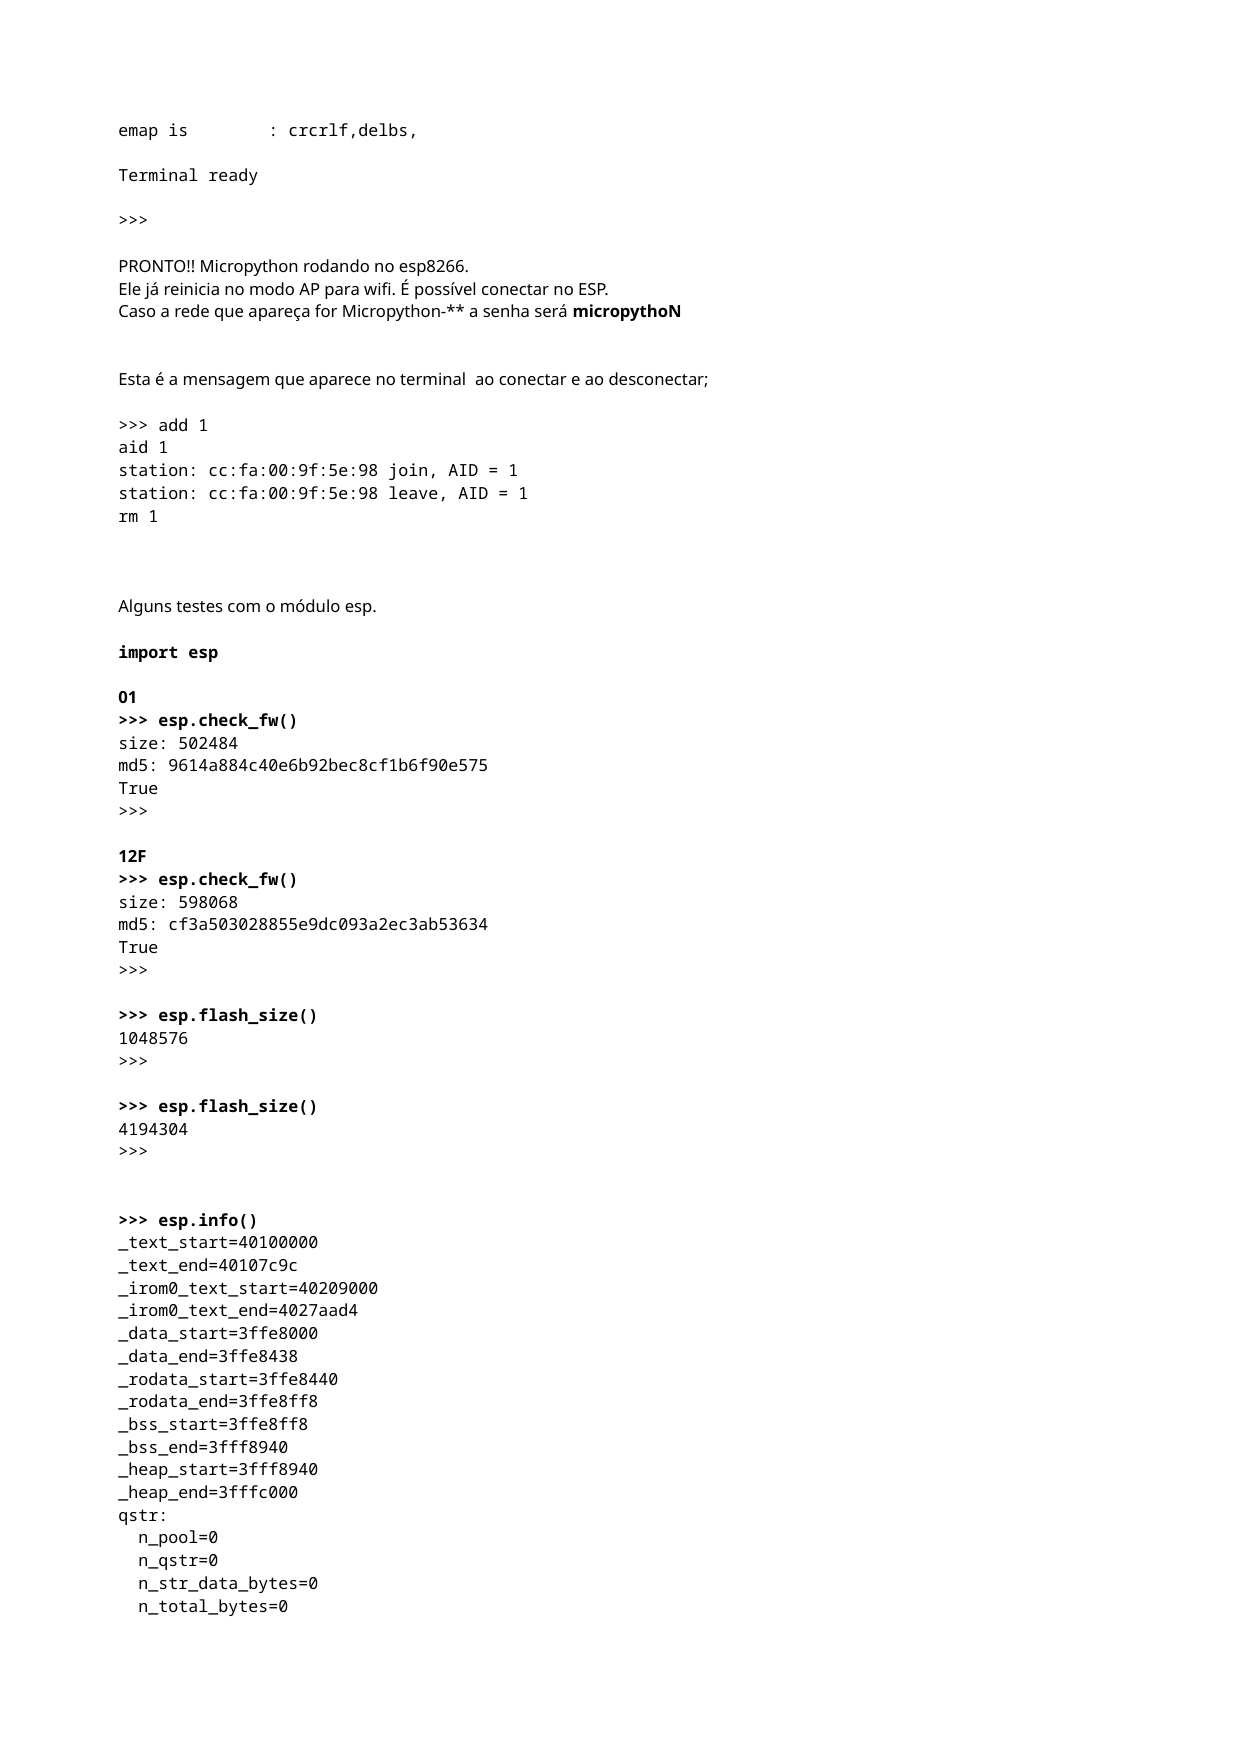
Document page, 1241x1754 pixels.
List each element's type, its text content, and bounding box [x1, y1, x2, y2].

text True [118, 777, 1122, 799]
text PRONTO!! Micropython rodando no esp8266. [118, 254, 1122, 277]
text Ele já reinicia no modo AP para wifi. É possível conectar no ESP. [118, 277, 1122, 300]
text True [118, 936, 1122, 958]
text >>> [118, 1140, 1122, 1163]
text _irom0_text_start=40209000 [118, 1276, 1122, 1299]
text import esp [118, 640, 1122, 663]
text _heap_end=3fffc000 [118, 1481, 1122, 1503]
text Esta é a mensagem que aparece no terminal ao conectar e ao desconectar; [118, 368, 1122, 391]
text _text_start=40100000 [118, 1231, 1122, 1253]
text >>> esp.check_fw() [118, 708, 1122, 731]
text size: 502484 [118, 731, 1122, 754]
text 4194304 [118, 1117, 1122, 1140]
text emap is : crcrlf,delbs, [118, 118, 1122, 141]
text 01 [118, 686, 1122, 708]
text station: cc:fa:00:9f:5e:98 join, AID = 1 [118, 459, 1122, 481]
text aid 1 [118, 436, 1122, 459]
text >>> [118, 958, 1122, 981]
text qstr: [118, 1503, 1122, 1526]
text _text_end=40107c9c [118, 1253, 1122, 1276]
text >>> esp.check_fw() [118, 867, 1122, 890]
text _data_start=3ffe8000 [118, 1322, 1122, 1344]
text _heap_start=3fff8940 [118, 1458, 1122, 1481]
text md5: cf3a503028855e9dc093a2ec3ab53634 [118, 913, 1122, 936]
text >>> [118, 209, 1122, 232]
text _bss_end=3fff8940 [118, 1435, 1122, 1458]
text n_total_bytes=0 [118, 1594, 1122, 1617]
text size: 598068 [118, 890, 1122, 913]
text _bss_start=3ffe8ff8 [118, 1412, 1122, 1435]
text n_qstr=0 [118, 1549, 1122, 1571]
text n_str_data_bytes=0 [118, 1571, 1122, 1594]
text >>> [118, 1049, 1122, 1072]
text 12F [118, 845, 1122, 867]
text rm 1 [118, 504, 1122, 527]
text >>> [118, 799, 1122, 822]
text _data_end=3ffe8438 [118, 1344, 1122, 1367]
text n_pool=0 [118, 1526, 1122, 1549]
text Alguns testes com o módulo esp. [118, 595, 1122, 618]
text _rodata_end=3ffe8ff8 [118, 1390, 1122, 1412]
text Caso a rede que apareça for Micropython-** a senha será micropythoN [118, 300, 1122, 322]
text >>> esp.flash_size() [118, 1094, 1122, 1117]
text md5: 9614a884c40e6b92bec8cf1b6f90e575 [118, 754, 1122, 777]
text station: cc:fa:00:9f:5e:98 leave, AID = 1 [118, 481, 1122, 504]
text _irom0_text_end=4027aad4 [118, 1299, 1122, 1322]
text >>> esp.info() [118, 1208, 1122, 1231]
text >>> esp.flash_size() [118, 1004, 1122, 1026]
text _rodata_start=3ffe8440 [118, 1367, 1122, 1390]
text >>> add 1 [118, 413, 1122, 436]
text Terminal ready [118, 163, 1122, 186]
text 1048576 [118, 1026, 1122, 1049]
